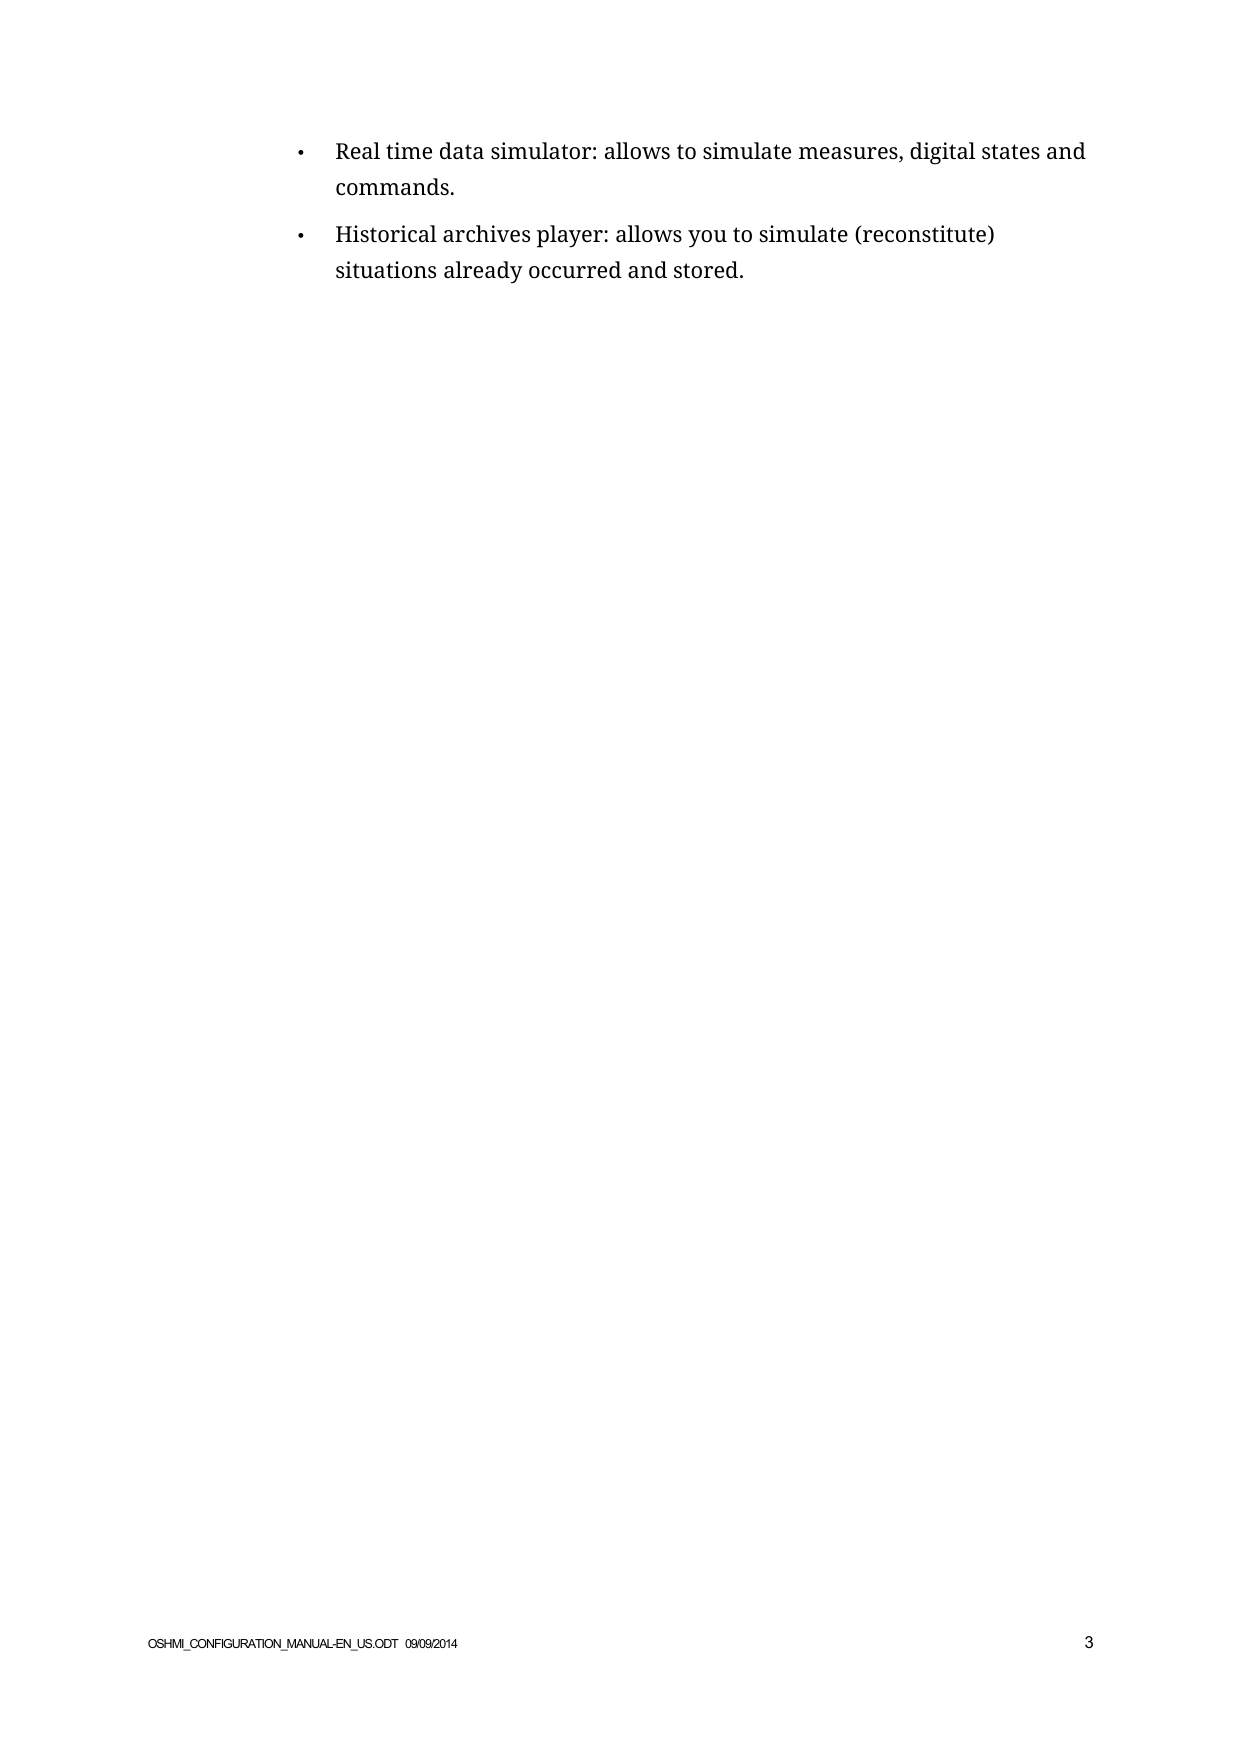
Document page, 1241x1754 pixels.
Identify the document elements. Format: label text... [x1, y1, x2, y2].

list Real time data simulator: allows to simulate measures, digital states and commands. [298, 136, 1093, 201]
list Historical archives player: allows you to simulate (reconstitute) situations already occurred and stored. [298, 219, 1093, 285]
